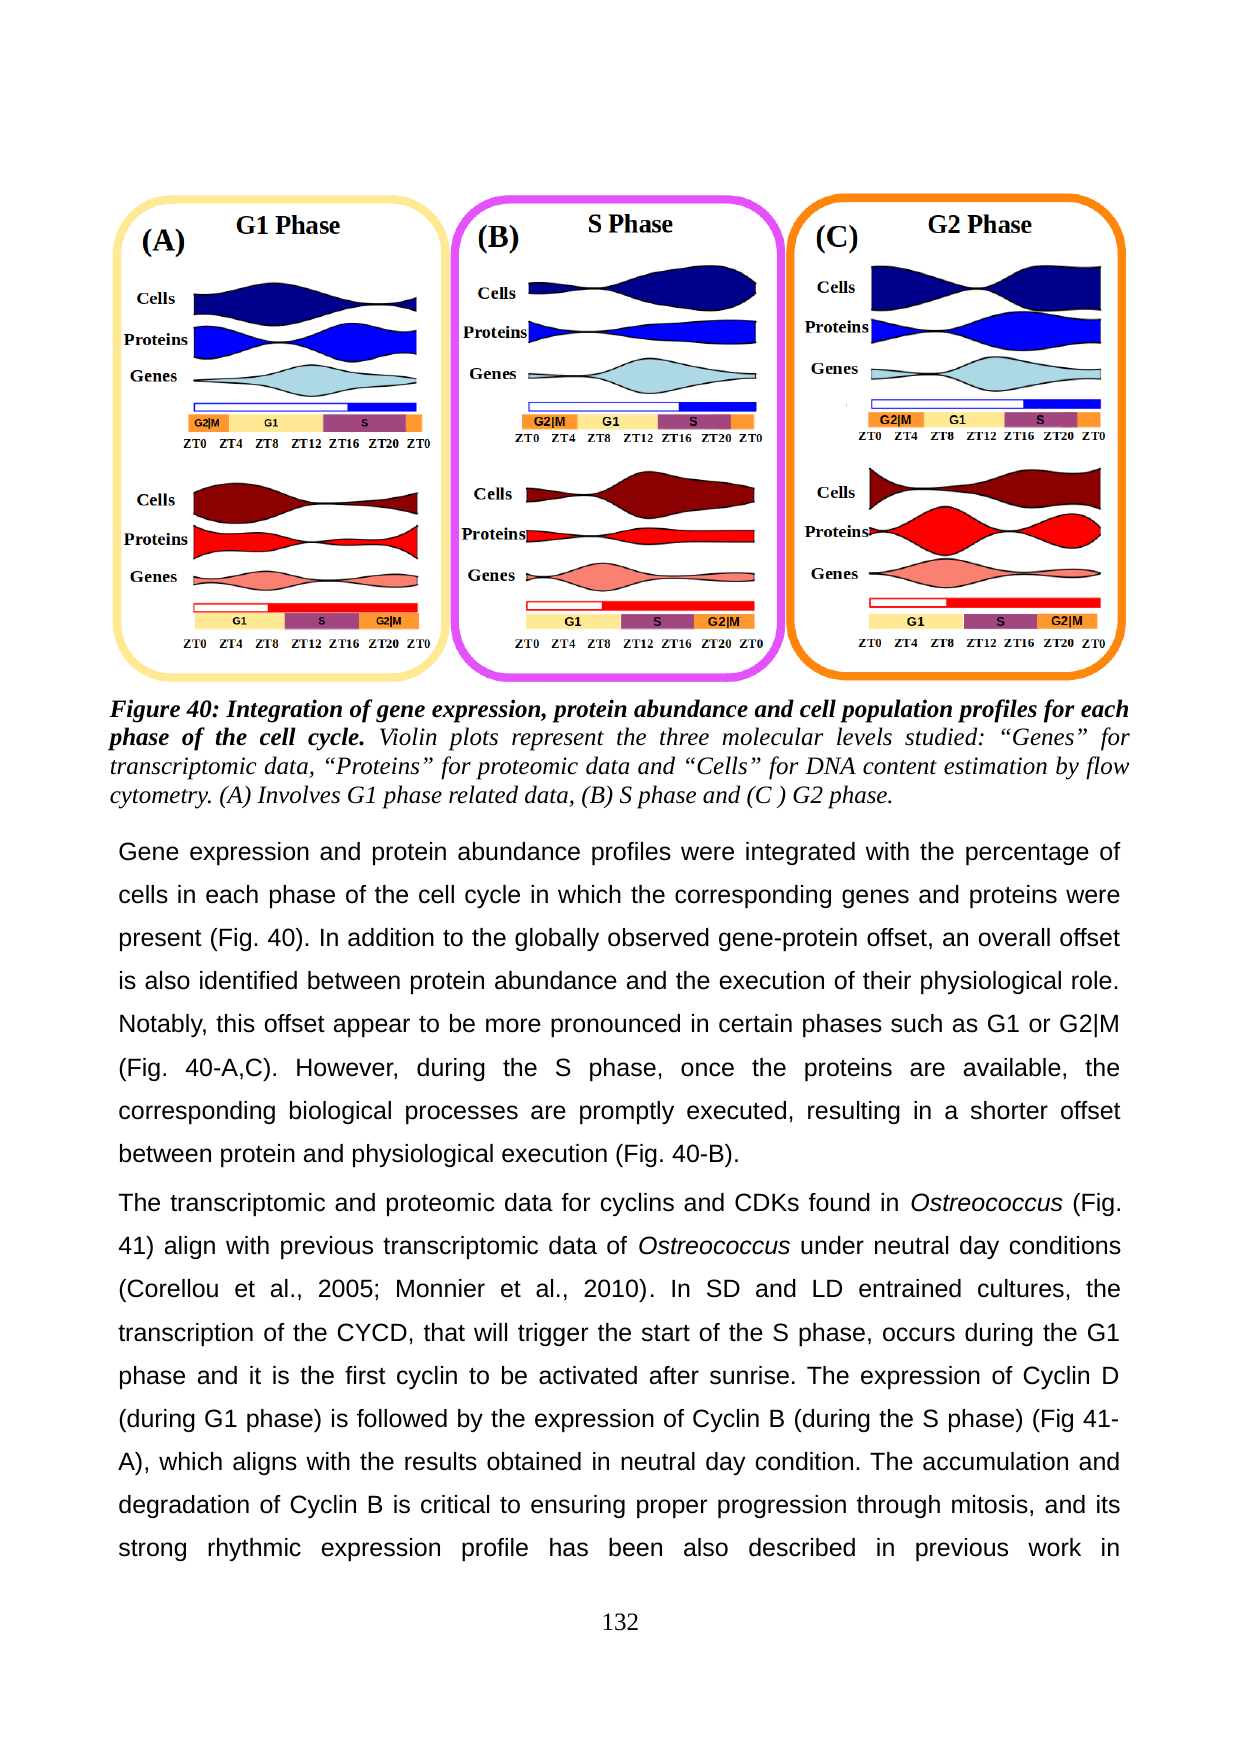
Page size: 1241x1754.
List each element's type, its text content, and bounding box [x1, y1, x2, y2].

text Figure 40: Integration of gene expression, protein abundance and cell population profiles for each phase of the cell cycle. Violin plots represent the three molecular levels studied: “Genes” for transcriptomic data, “Proteins” for proteomic data and “Cells” for DNA content estimation by flow cytometry. (A) Involves G1 phase related data, (B) S phase and (C ) G2 phase. [109, 694, 1131, 809]
text Gene expression and protein abundance profiles were integrated with the percentage of cells in each phase of the cell cycle in which the corresponding genes and proteins were present (Fig. 40). In addition to the globally observed gene-protein offset, an overall offset is also identified between protein abundance and the execution of their physiological role. Notably, this offset appear to be more pronounced in certain phases such as G1 or G2|M (Fig. 40-A,C). However, during the S phase, once the proteins are available, the corresponding biological processes are promptly executed, resulting in a shorter offset between protein and physiological execution (Fig. 40-B). [109, 809, 1131, 1168]
picture [109, 191, 1131, 694]
text The transcriptomic and proteomic data for cyclins and CDKs found in Ostreococcus (Fig. 41) align with previous transcriptomic data of Ostreococcus under neutral day conditions (Corellou et al., 2005; Monnier et al., 2010)⁠. In SD and LD entrained cultures, the transcription of the CYCD, that will trigger the start of the S phase, occurs during the G1 phase and it is the first cyclin to be activated after sunrise. The expression of Cyclin D (during G1 phase) is followed by the expression of Cyclin B (during the S phase) (Fig 41-A), which aligns with the results obtained in neutral day condition. The accumulation and degradation of Cyclin B is critical to ensuring proper progression through mitosis, and its strong rhythmic expression profile has been also described in previous work in [118, 1188, 1122, 1562]
